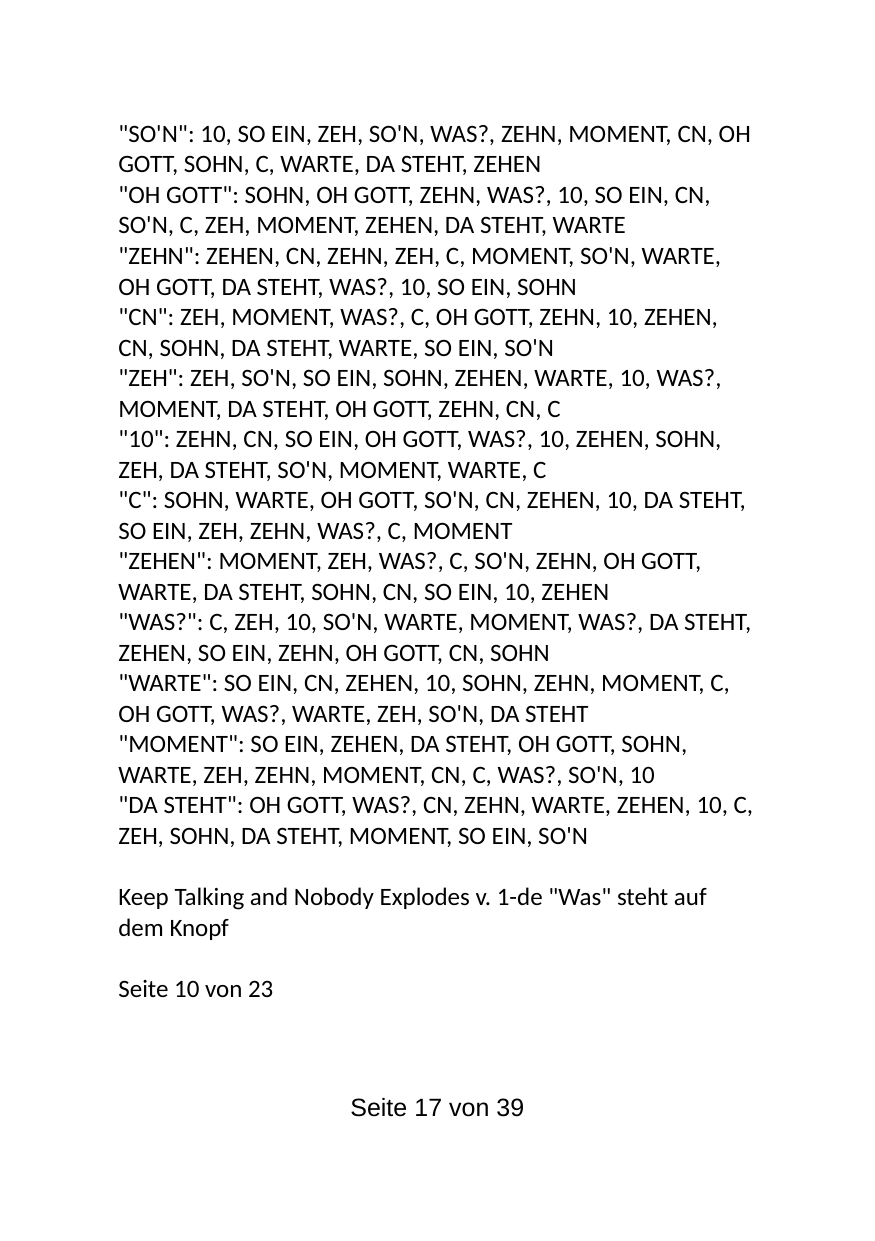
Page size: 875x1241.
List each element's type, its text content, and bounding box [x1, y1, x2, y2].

text "OH GOTT": SOHN, OH GOTT, ZEHN, WAS?, 10, SO EIN, CN, SO'N, C, ZEH, MOMENT, ZEHEN, DA STEHT, WARTE [118, 179, 756, 240]
text "C": SOHN, WARTE, OH GOTT, SO'N, CN, ZEHEN, 10, DA STEHT, SO EIN, ZEH, ZEHN, WAS?, C, MOMENT [118, 484, 756, 545]
text Keep Talking and Nobody Explodes v. 1-de "Was" steht auf dem Knopf [118, 881, 756, 942]
text "DA STEHT": OH GOTT, WAS?, CN, ZEHN, WARTE, ZEHEN, 10, C, ZEH, SOHN, DA STEHT, MOMENT, SO EIN, SO'N [118, 789, 756, 851]
text "SO'N": 10, SO EIN, ZEH, SO'N, WAS?, ZEHN, MOMENT, CN, OH GOTT, SOHN, C, WARTE, DA STEHT, ZEHEN [118, 118, 756, 179]
text "ZEHN": ZEHEN, CN, ZEHN, ZEH, C, MOMENT, SO'N, WARTE, OH GOTT, DA STEHT, WAS?, 10, SO EIN, SOHN [118, 240, 756, 301]
text "WARTE": SO EIN, CN, ZEHEN, 10, SOHN, ZEHN, MOMENT, C, OH GOTT, WAS?, WARTE, ZEH, SO'N, DA STEHT [118, 667, 756, 728]
text "WAS?": C, ZEH, 10, SO'N, WARTE, MOMENT, WAS?, DA STEHT, ZEHEN, SO EIN, ZEHN, OH GOTT, CN, SOHN [118, 606, 756, 667]
text "ZEHEN": MOMENT, ZEH, WAS?, C, SO'N, ZEHN, OH GOTT, WARTE, DA STEHT, SOHN, CN, SO EIN, 10, ZEHEN [118, 545, 756, 606]
text "ZEH": ZEH, SO'N, SO EIN, SOHN, ZEHEN, WARTE, 10, WAS?, MOMENT, DA STEHT, OH GOTT, ZEHN, CN, C [118, 362, 756, 423]
text "MOMENT": SO EIN, ZEHEN, DA STEHT, OH GOTT, SOHN, WARTE, ZEH, ZEHN, MOMENT, CN, C, WAS?, SO'N, 10 [118, 728, 756, 789]
text "CN": ZEH, MOMENT, WAS?, C, OH GOTT, ZEHN, 10, ZEHEN, CN, SOHN, DA STEHT, WARTE, SO EIN, SO'N [118, 301, 756, 362]
text Seite 10 von 23 [118, 973, 756, 1003]
text "10": ZEHN, CN, SO EIN, OH GOTT, WAS?, 10, ZEHEN, SOHN, ZEH, DA STEHT, SO'N, MOMENT, WARTE, C [118, 423, 756, 484]
